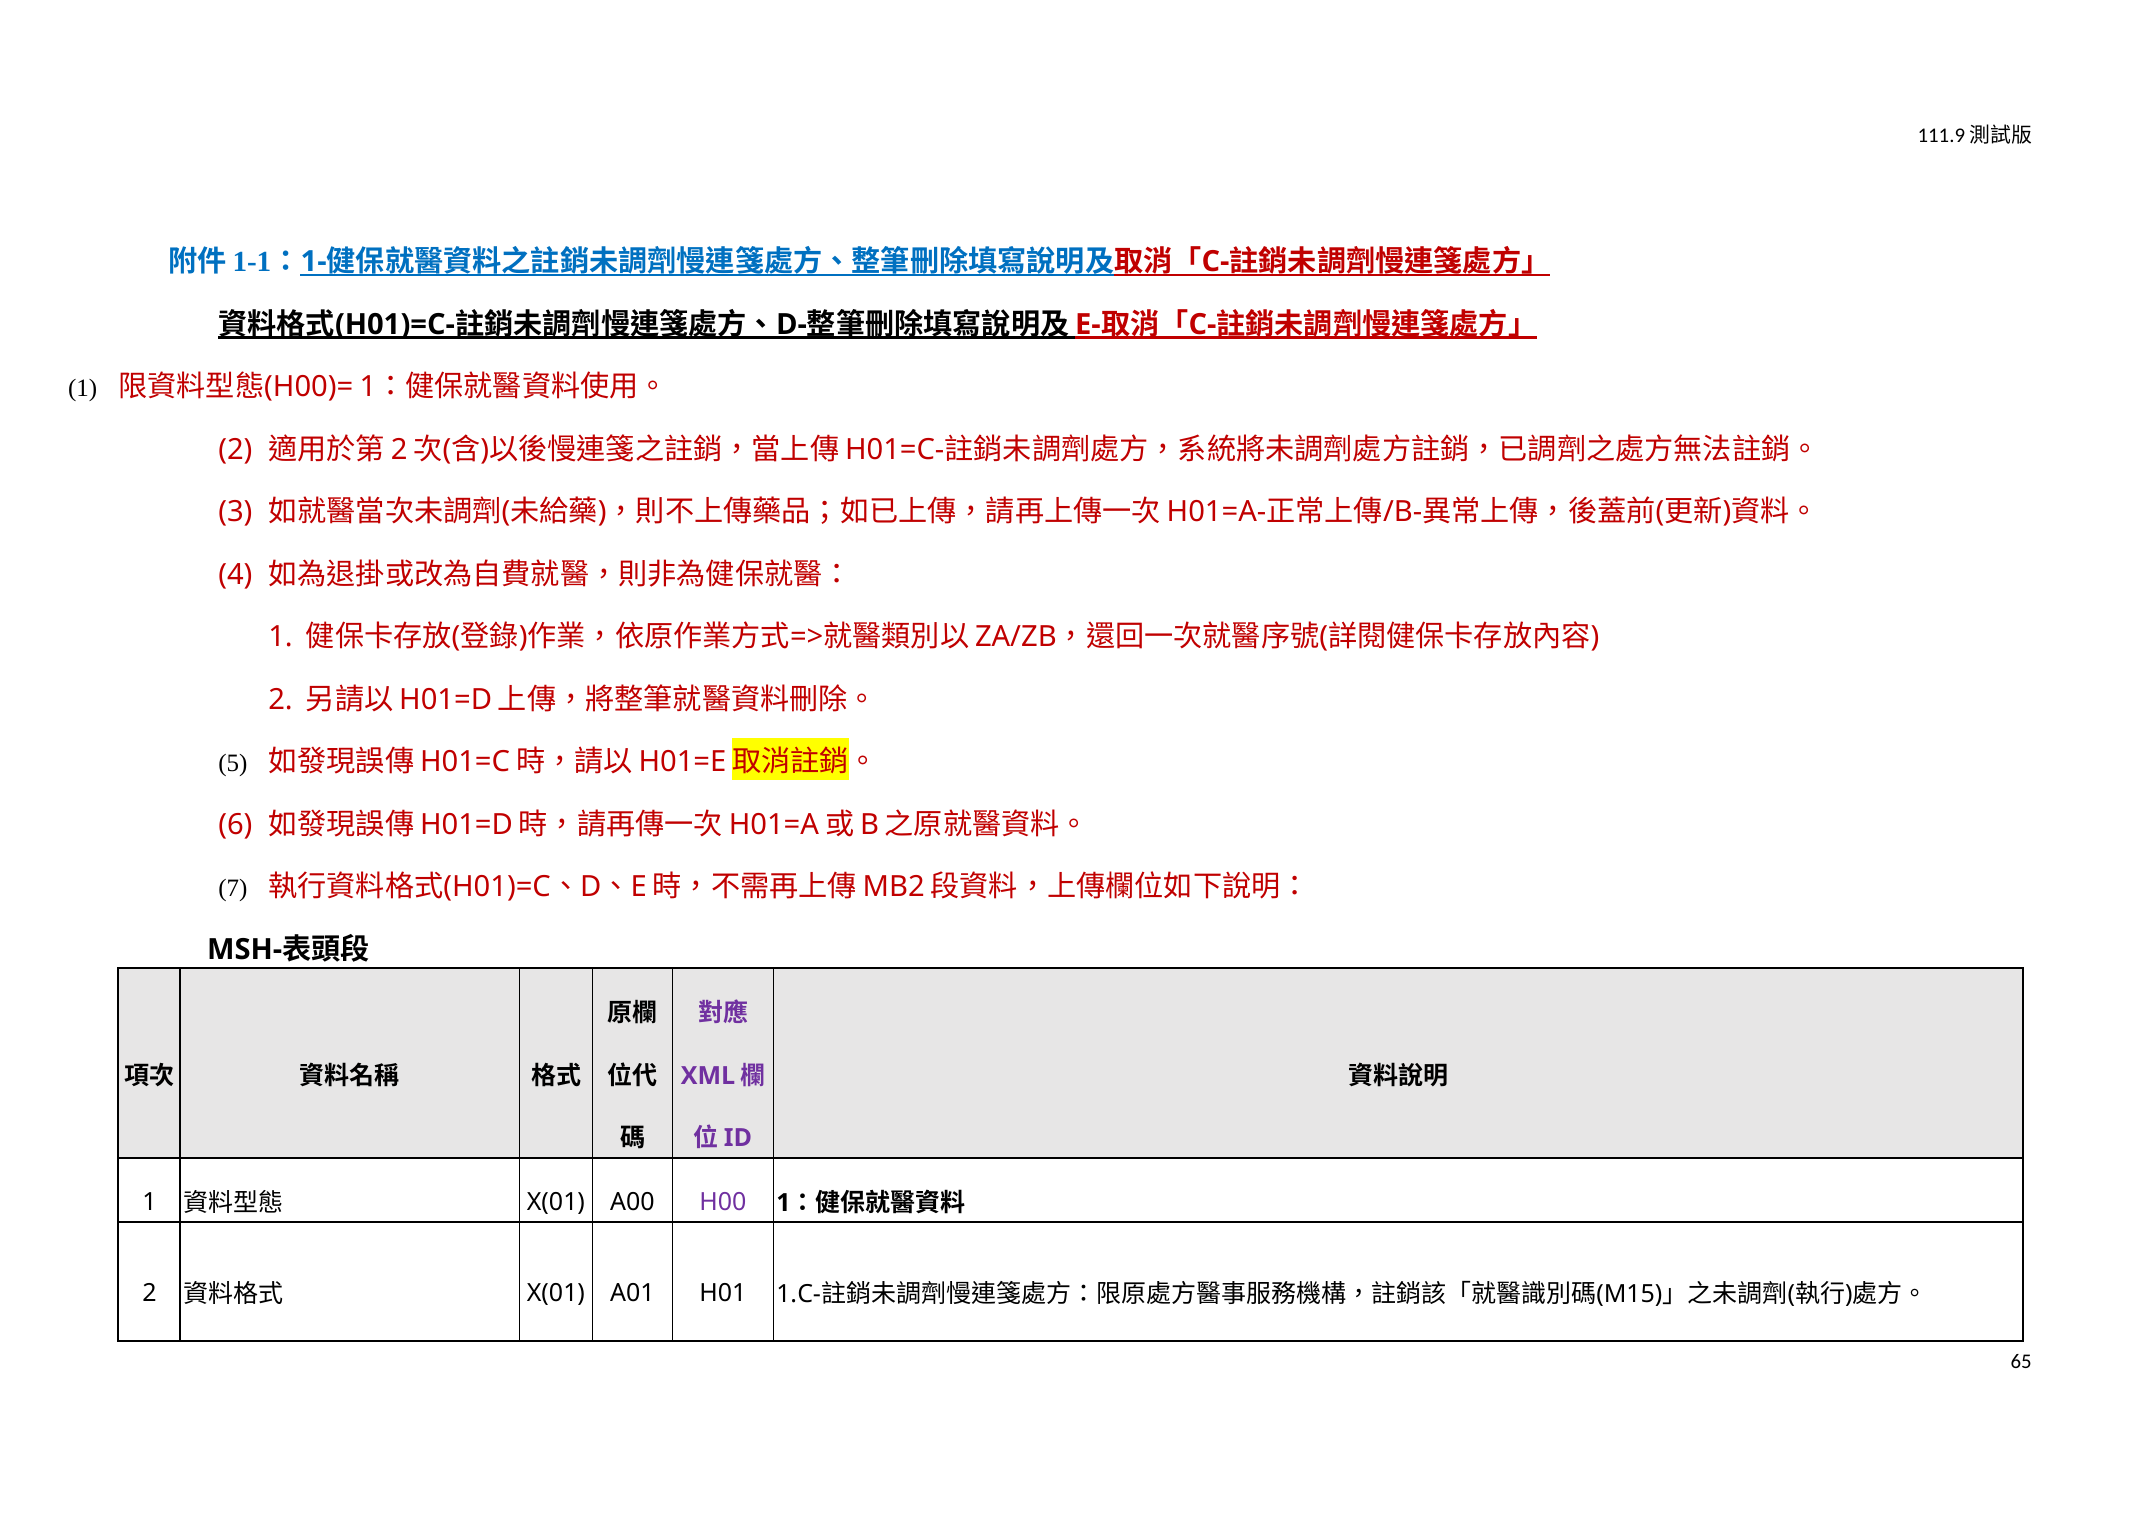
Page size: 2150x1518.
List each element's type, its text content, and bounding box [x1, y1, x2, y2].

table_header 對應XML欄位ID [673, 969, 773, 1157]
table_cell H01 [673, 1223, 773, 1340]
table_cell A01 [593, 1223, 672, 1340]
table_header 項次 [119, 969, 179, 1157]
list 如為退掛或改為自費就醫，則非為健保就醫： [218, 530, 2031, 592]
table_cell 資料格式 [181, 1223, 519, 1340]
table_cell X(01) [520, 1223, 592, 1340]
list 健保卡存放(登錄)作業，依原作業方式=>就醫類別以ZA/ZB，還回一次就醫序號(詳閱健保卡存放內容) [268, 592, 2031, 655]
list 如發現誤傳H01=C時，請以H01=E取消註銷。 [218, 717, 2031, 780]
table_cell 2 [119, 1223, 179, 1340]
list 限資料型態(H00)= 1：健保就醫資料使用。 [68, 342, 2031, 405]
subtitle 附件1-1：1-健保就醫資料之註銷未調劑慢連箋處方、整筆刪除填寫說明及取消「C-註銷未調劑慢連箋處方」 [168, 217, 2031, 280]
table_cell 1.C-註銷未調劑慢連箋處方：限原處方醫事服務機構，註銷該「就醫識別碼(M15)」之未調劑(執行)處方。 [774, 1223, 2022, 1340]
table_cell 1：健保就醫資料 [774, 1159, 2022, 1221]
table_cell 1 [119, 1159, 179, 1221]
text 資料格式(H01)=C-註銷未調劑慢連箋處方、D-整筆刪除填寫說明及E-取消「C-註銷未調劑慢連箋處方」 [218, 280, 2031, 342]
table_header 原欄位代碼 [593, 969, 672, 1157]
table_cell 資料型態 [181, 1159, 519, 1221]
table_cell A00 [593, 1159, 672, 1221]
table_cell H00 [673, 1159, 773, 1221]
table_header 格式 [520, 969, 592, 1157]
subtitle MSH-表頭段 [207, 905, 2031, 967]
list 如就醫當次未調劑(未給藥)，則不上傳藥品；如已上傳，請再上傳一次H01=A-正常上傳/B-異常上傳，後蓋前(更新)資料。 [218, 467, 2031, 530]
list 適用於第2次(含)以後慢連箋之註銷，當上傳H01=C-註銷未調劑處方，系統將未調劑處方註銷，已調劑之處方無法註銷。 [218, 405, 2031, 467]
list 執行資料格式(H01)=C、D、E時，不需再上傳MB2段資料，上傳欄位如下說明： [218, 842, 2031, 905]
table_header 資料名稱 [181, 969, 519, 1157]
list 另請以H01=D上傳，將整筆就醫資料刪除。 [268, 655, 2031, 717]
list 如發現誤傳H01=D時，請再傳一次H01=A或B之原就醫資料。 [218, 780, 2031, 842]
table_cell X(01) [520, 1159, 592, 1221]
table_header 資料說明 [774, 969, 2022, 1157]
